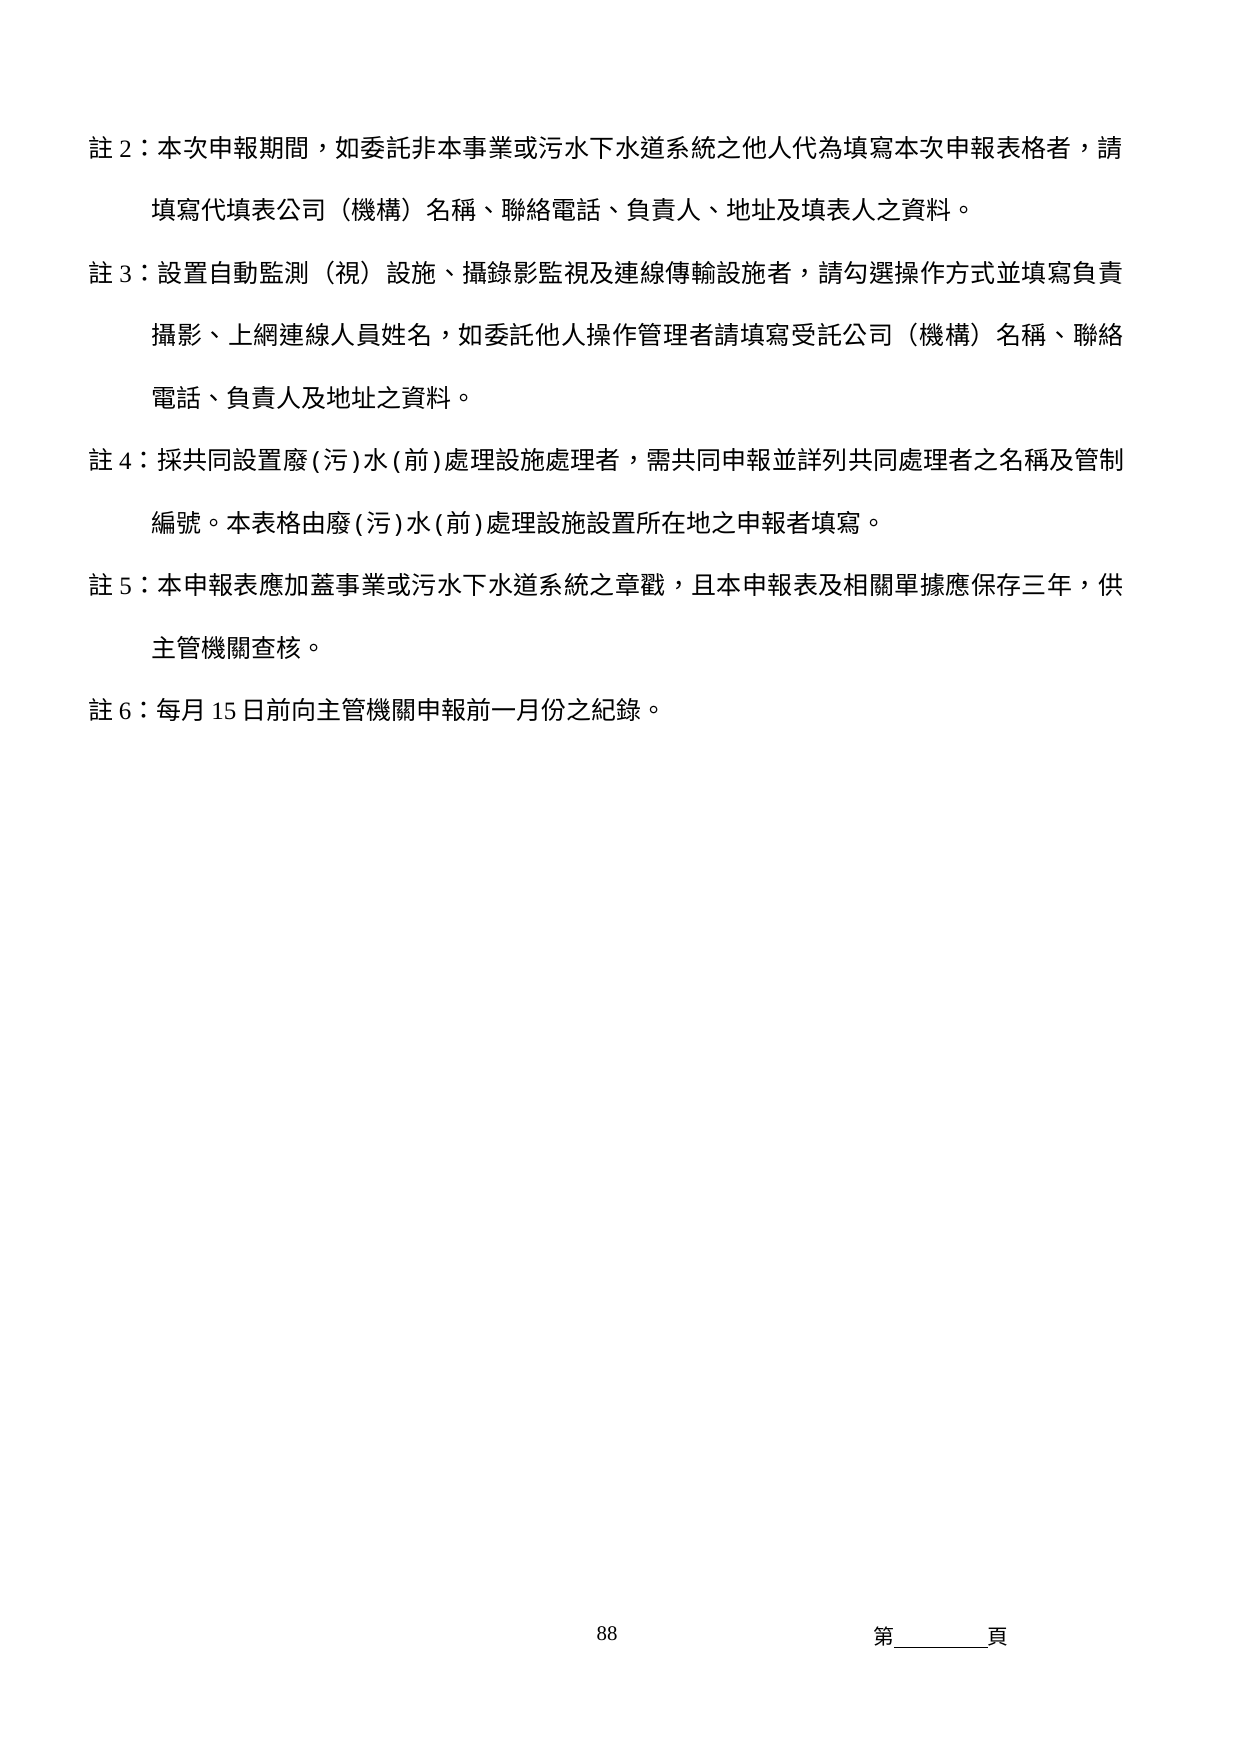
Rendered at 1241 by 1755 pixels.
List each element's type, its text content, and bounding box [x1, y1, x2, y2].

text 註2：本次申報期間，如委託非本事業或污水下水道系統之他人代為填寫本次申報表格者，請填寫代填表公司（機構）名稱、聯絡電話、負責人、地址及填表人之資料。 [89, 104, 1125, 229]
text 註4：採共同設置廢(污)水(前)處理設施處理者，需共同申報並詳列共同處理者之名稱及管制編號。本表格由廢(污)水(前)處理設施設置所在地之申報者填寫。 [89, 417, 1125, 542]
text 註6：每月15日前向主管機關申報前一月份之紀錄。 [89, 667, 1125, 729]
text 註3：設置自動監測（視）設施、攝錄影監視及連線傳輸設施者，請勾選操作方式並填寫負責攝影、上網連線人員姓名，如委託他人操作管理者請填寫受託公司（機構）名稱、聯絡電話、負責人及地址之資料。 [89, 229, 1125, 417]
text 註5：本申報表應加蓋事業或污水下水道系統之章戳，且本申報表及相關單據應保存三年，供主管機關查核。 [89, 542, 1125, 667]
